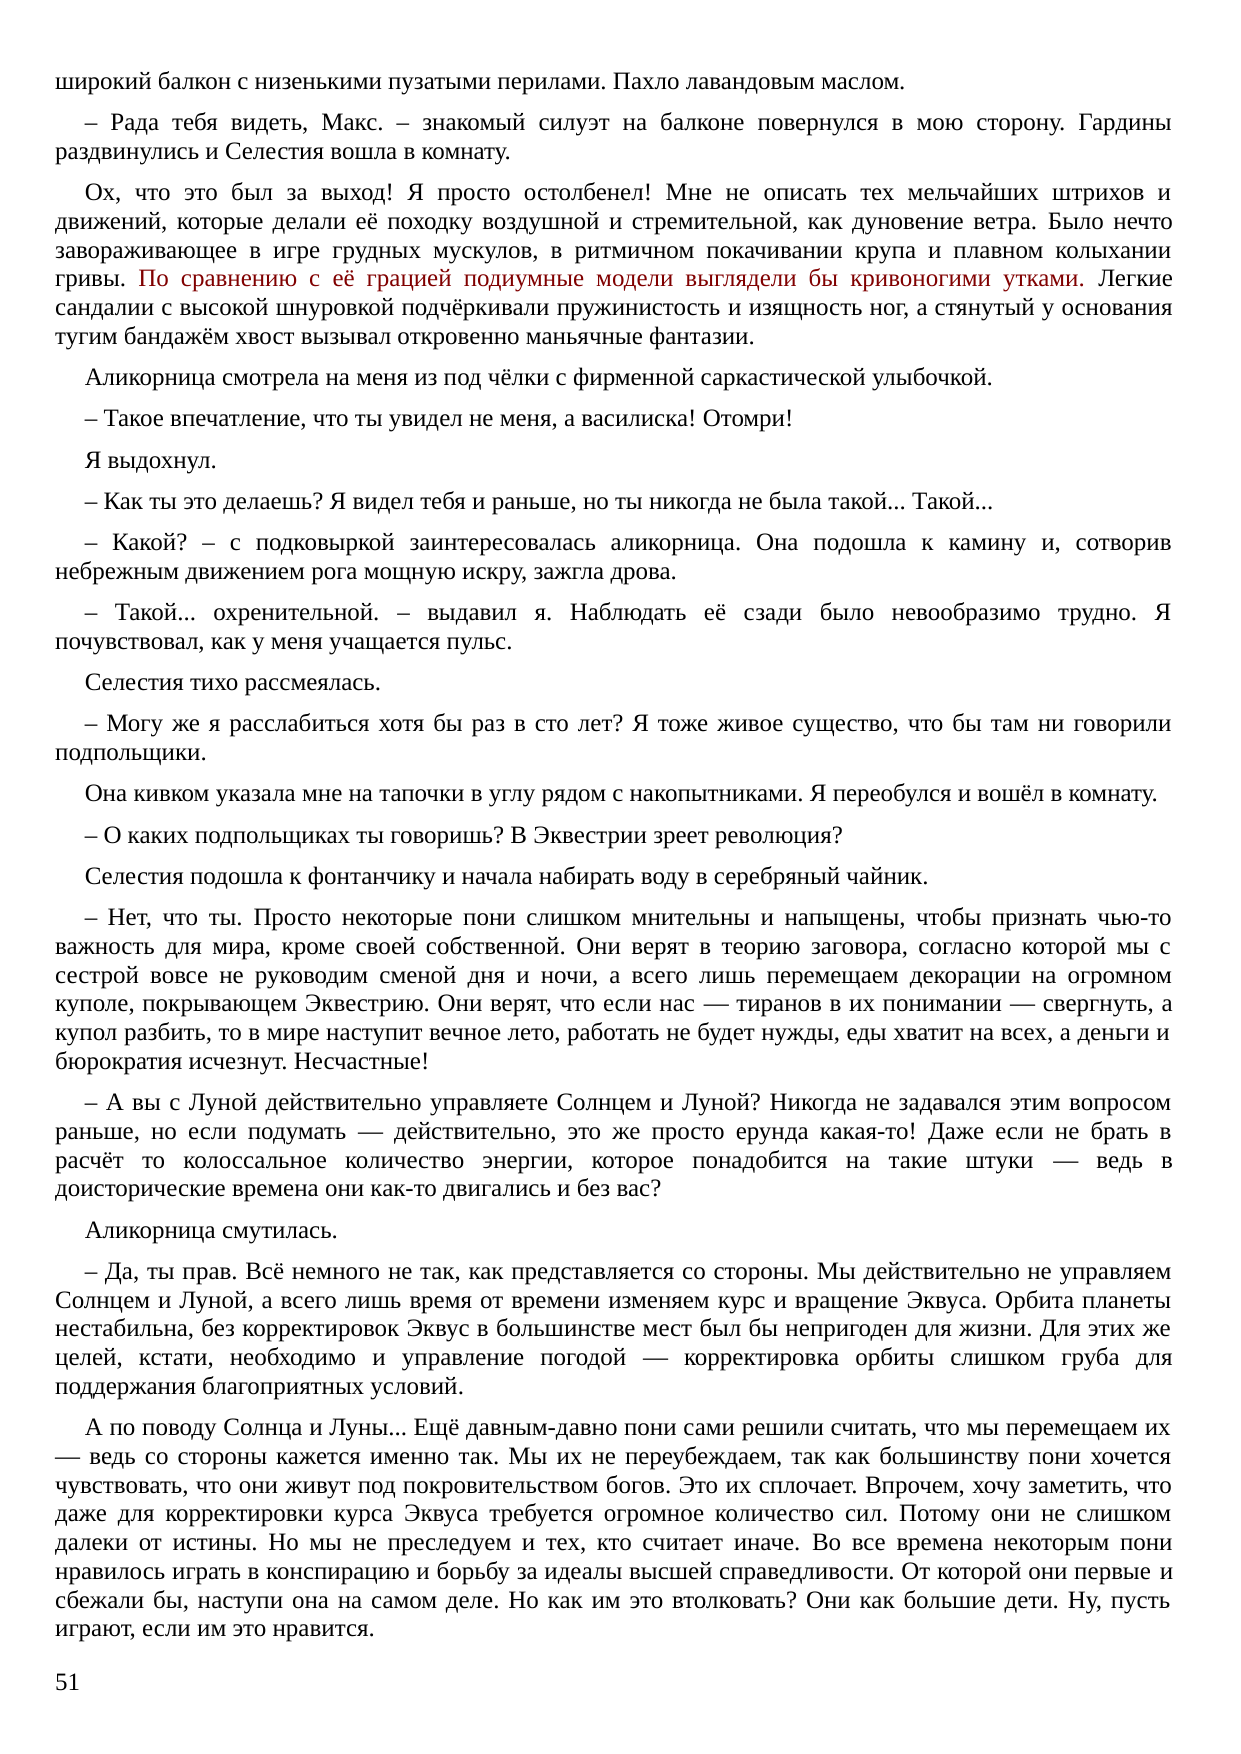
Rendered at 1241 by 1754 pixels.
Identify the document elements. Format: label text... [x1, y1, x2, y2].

text – Такой... охренительной. – выдавил я. Наблюдать её сзади было невообразимо трудно. Я почувствовал, как у меня учащается пульс. [55, 597, 1173, 655]
text Ох, что это был за выход! Я просто остолбенел! Мне не описать тех мельчайших штрихов и движений, которые делали её походку воздушной и стремительной, как дуновение ветра. Было нечто завораживающее в игре грудных мускулов, в ритмичном покачивании крупа и плавном колыхании гривы. По сравнению с её грацией подиумные модели выглядели бы кривоногими утками. Легкие сандалии с высокой шнуровкой подчёркивали пружинистость и изящность ног, а стянутый у основания тугим бандажём хвост вызывал откровенно маньячные фантазии. [55, 177, 1173, 350]
text широкий балкон с низенькими пузатыми перилами. Пахло лавандовым маслом. [55, 66, 1173, 95]
text – Рада тебя видеть, Макс. – знакомый силуэт на балконе повернулся в мою сторону. Гардины раздвинулись и Селестия вошла в комнату. [55, 107, 1173, 165]
text – Нет, что ты. Просто некоторые пони слишком мнительны и напыщены, чтобы признать чью-то важность для мира, кроме своей собственной. Они верят в теорию заговора, согласно которой мы с сестрой вовсе не руководим сменой дня и ночи, а всего лишь перемещаем декорации на огромном куполе, покрывающем Эквестрию. Они верят, что если нас — тиранов в их понимании — свергнуть, а купол разбить, то в мире наступит вечное лето, работать не будет нужды, еды хватит на всех, а деньги и бюрократия исчезнут. Несчастные! [55, 902, 1173, 1075]
text Селестия подошла к фонтанчику и начала набирать воду в серебряный чайник. [55, 861, 1173, 890]
text Селестия тихо рассмеялась. [55, 667, 1173, 696]
text – Такое впечатление, что ты увидел не меня, а василиска! Отомри! [55, 403, 1173, 432]
text – Как ты это делаешь? Я видел тебя и раньше, но ты никогда не была такой... Такой... [55, 486, 1173, 515]
text А по поводу Солнца и Луны... Ещё давным-давно пони сами решили считать, что мы перемещаем их — ведь со стороны кажется именно так. Мы их не переубеждаем, так как большинству пони хочется чувствовать, что они живут под покровительством богов. Это их сплочает. Впрочем, хочу заметить, что даже для корректировки курса Эквуса требуется огромное количество сил. Потому они не слишком далеки от истины. Но мы не преследуем и тех, кто считает иначе. Во все времена некоторым пони нравилось играть в конспирацию и борьбу за идеалы высшей справедливости. От которой они первые и сбежали бы, наступи она на самом деле. Но как им это втолковать? Они как большие дети. Ну, пусть играют, если им это нравится. [55, 1412, 1173, 1642]
text Я выдохнул. [55, 445, 1173, 473]
text – О каких подпольщиках ты говоришь? В Эквестрии зреет революция? [55, 820, 1173, 848]
text – Могу же я расслабиться хотя бы раз в сто лет? Я тоже живое существо, что бы там ни говорили подпольщики. [55, 708, 1173, 766]
text – Какой? – с подковыркой заинтересовалась аликорница. Она подошла к камину и, сотворив небрежным движением рога мощную искру, зажгла дрова. [55, 527, 1173, 585]
text – А вы с Луной действительно управляете Солнцем и Луной? Никогда не задавался этим вопросом раньше, но если подумать — действительно, это же просто ерунда какая-то! Даже если не брать в расчёт то колоссальное количество энергии, которое понадобится на такие штуки — ведь в доисторические времена они как-то двигались и без вас? [55, 1087, 1173, 1202]
text – Да, ты прав. Всё немного не так, как представляется со стороны. Мы действительно не управляем Солнцем и Луной, а всего лишь время от времени изменяем курс и вращение Эквуса. Орбита планеты нестабильна, без корректировок Эквус в большинстве мест был бы непригоден для жизни. Для этих же целей, кстати, необходимо и управление погодой — корректировка орбиты слишком груба для поддержания благоприятных условий. [55, 1256, 1173, 1400]
text Аликорница смотрела на меня из под чёлки с фирменной саркастической улыбочкой. [55, 362, 1173, 391]
text Она кивком указала мне на тапочки в углу рядом с накопытниками. Я переобулся и вошёл в комнату. [55, 778, 1173, 807]
text Аликорница смутилась. [55, 1215, 1173, 1243]
